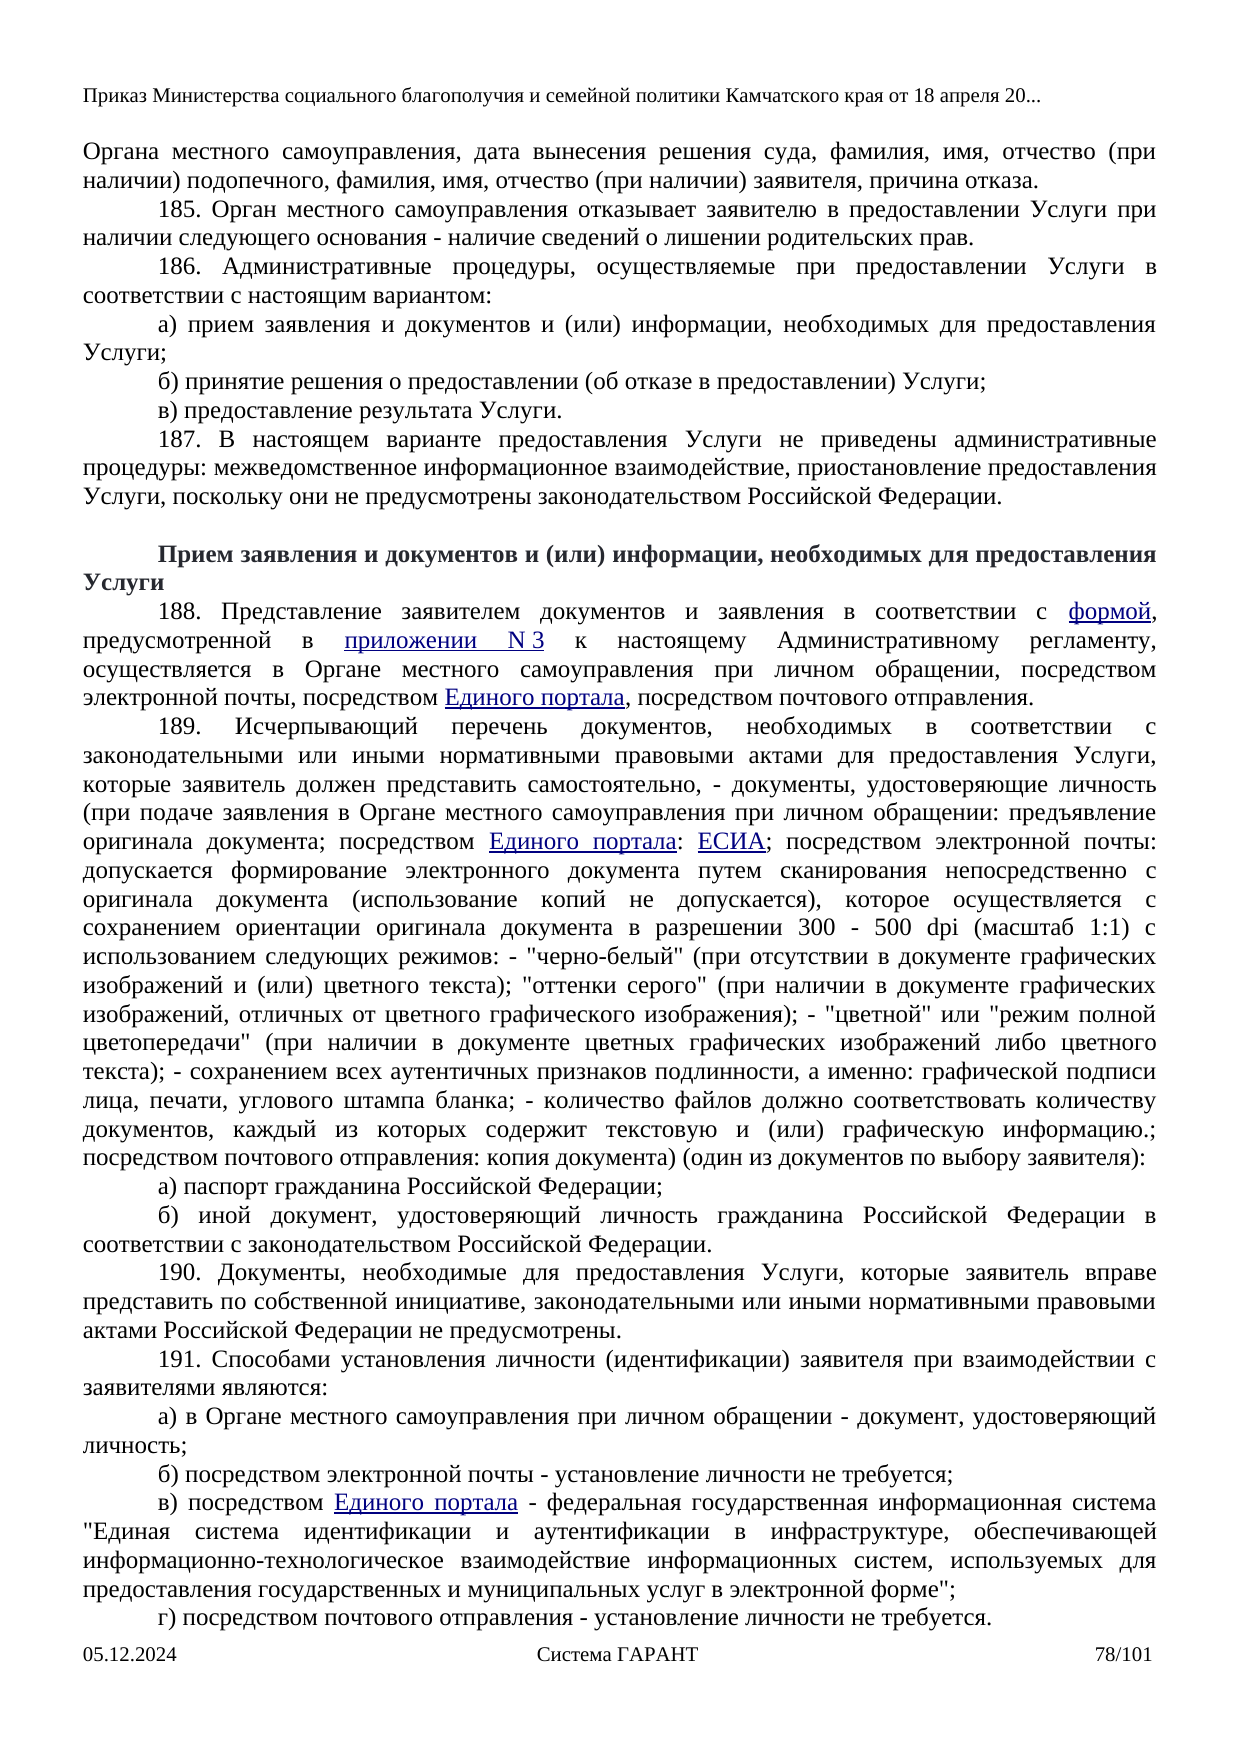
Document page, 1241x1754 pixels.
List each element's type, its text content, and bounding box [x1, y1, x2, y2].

text в) посредством Единого портала - федеральная государственная информационная система "Единая система идентификации и аутентификации в инфраструктуре, обеспечивающей информационно-технологическое взаимодействие информационных систем, используемых для предоставления государственных и муниципальных услуг в электронной форме"; [83, 1487, 1157, 1602]
text б) иной документ, удостоверяющий личность гражданина Российской Федерации в соответствии с законодательством Российской Федерации. [83, 1200, 1157, 1257]
text Органа местного самоуправления, дата вынесения решения суда, фамилия, имя, отчество (при наличии) подопечного, фамилия, имя, отчество (при наличии) заявителя, причина отказа. [83, 136, 1157, 194]
text б) посредством электронной почты - установление личности не требуется; [83, 1459, 1157, 1487]
text Прием заявления и документов и (или) информации, необходимых для предоставления Услуги [83, 539, 1157, 596]
text 185. Орган местного самоуправления отказывает заявителю в предоставлении Услуги при наличии следующего основания - наличие сведений о лишении родительских прав. [83, 194, 1157, 251]
text г) посредством почтового отправления - установление личности не требуется. [83, 1602, 1157, 1631]
text 188. Представление заявителем документов и заявления в соответствии с формой, предусмотренной в приложении N 3 к настоящему Административному регламенту, осуществляется в Органе местного самоуправления при личном обращении, посредством электронной почты, посредством Единого портала, посредством почтового отправления. [83, 596, 1157, 711]
text в) предоставление результата Услуги. [83, 395, 1157, 424]
text 186. Административные процедуры, осуществляемые при предоставлении Услуги в соответствии с настоящим вариантом: [83, 251, 1157, 309]
text а) в Органе местного самоуправления при личном обращении - документ, удостоверяющий личность; [83, 1401, 1157, 1459]
text а) паспорт гражданина Российской Федерации; [83, 1171, 1157, 1200]
text 190. Документы, необходимые для предоставления Услуги, которые заявитель вправе представить по собственной инициативе, законодательными или иными нормативными правовыми актами Российской Федерации не предусмотрены. [83, 1257, 1157, 1344]
text 191. Способами установления личности (идентификации) заявителя при взаимодействии с заявителями являются: [83, 1344, 1157, 1401]
text б) принятие решения о предоставлении (об отказе в предоставлении) Услуги; [83, 366, 1157, 395]
text 189. Исчерпывающий перечень документов, необходимых в соответствии с законодательными или иными нормативными правовыми актами для предоставления Услуги, которые заявитель должен представить самостоятельно, - документы, удостоверяющие личность (при подаче заявления в Органе местного самоуправления при личном обращении: предъявление оригинала документа; посредством Единого портала: ЕСИА; посредством электронной почты: допускается формирование электронного документа путем сканирования непосредственно с оригинала документа (использование копий не допускается), которое осуществляется с сохранением ориентации оригинала документа в разрешении 300 - 500 dpi (масштаб 1:1) с использованием следующих режимов: - "черно-белый" (при отсутствии в документе графических изображений и (или) цветного текста); "оттенки серого" (при наличии в документе графических изображений, отличных от цветного графического изображения); - "цветной" или "режим полной цветопередачи" (при наличии в документе цветных графических изображений либо цветного текста); - сохранением всех аутентичных признаков подлинности, а именно: графической подписи лица, печати, углового штампа бланка; - количество файлов должно соответствовать количеству документов, каждый из которых содержит текстовую и (или) графическую информацию.; посредством почтового отправления: копия документа) (один из документов по выбору заявителя): [83, 711, 1157, 1171]
text а) прием заявления и документов и (или) информации, необходимых для предоставления Услуги; [83, 309, 1157, 366]
text 187. В настоящем варианте предоставления Услуги не приведены административные процедуры: межведомственное информационное взаимодействие, приостановление предоставления Услуги, поскольку они не предусмотрены законодательством Российской Федерации. [83, 424, 1157, 510]
